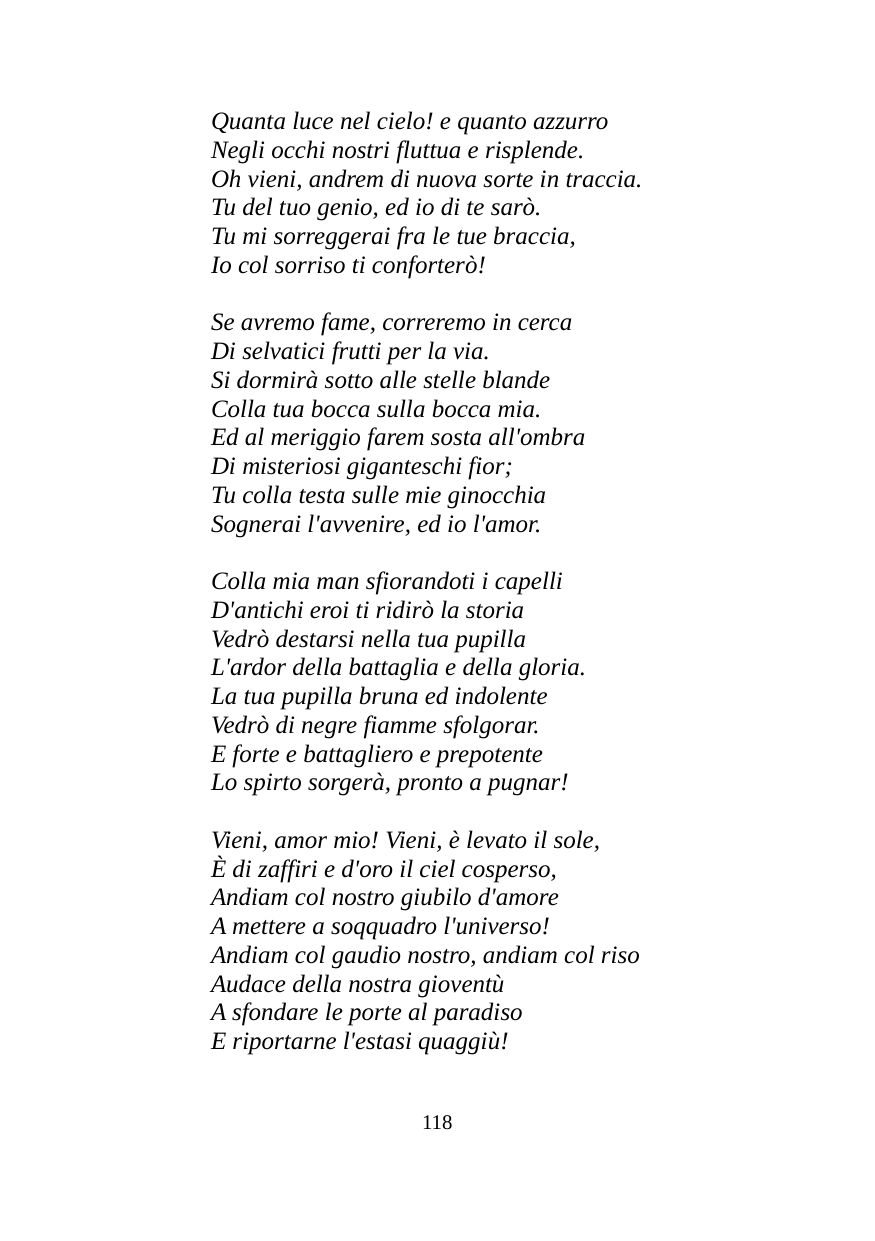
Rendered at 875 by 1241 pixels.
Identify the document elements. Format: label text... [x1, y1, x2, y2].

text Si dormirà sotto alle stelle blande [181, 365, 768, 394]
text Sognerai l'avvenire, ed io l'amor. [181, 509, 768, 537]
text Negli occhi nostri fluttua e risplende. [181, 135, 768, 164]
text Colla tua bocca sulla bocca mia. [181, 394, 768, 422]
text Vedrò di negre fiamme sfolgorar. [181, 710, 768, 739]
text Oh vieni, andrem di nuova sorte in traccia. [181, 164, 768, 192]
text Di selvatici frutti per la via. [181, 336, 768, 365]
text La tua pupilla bruna ed indolente [181, 681, 768, 710]
text Quanta luce nel cielo! e quanto azzurro [181, 106, 768, 135]
text Andiam col gaudio nostro, andiam col riso [181, 940, 768, 969]
text D'antichi eroi ti ridirò la storia [181, 595, 768, 624]
text Audace della nostra gioventù [181, 969, 768, 997]
text Vedrò destarsi nella tua pupilla [181, 624, 768, 652]
text Se avremo fame, correremo in cerca [181, 307, 768, 336]
text A sfondare le porte al paradiso [181, 997, 768, 1026]
text Vieni, amor mio! Vieni, è levato il sole, [181, 825, 768, 854]
text E riportarne l'estasi quaggiù! [181, 1026, 768, 1055]
text È di zaffiri e d'oro il ciel cosperso, [181, 854, 768, 882]
text Io col sorriso ti conforterò! [181, 250, 768, 279]
text Andiam col nostro giubilo d'amore [181, 882, 768, 911]
text E forte e battagliero e prepotente [181, 739, 768, 767]
text Lo spirto sorgerà, pronto a pugnar! [181, 767, 768, 796]
text L'ardor della battaglia e della gloria. [181, 652, 768, 681]
text Di misteriosi giganteschi fior; [181, 451, 768, 480]
text Ed al meriggio farem sosta all'ombra [181, 422, 768, 451]
text Tu del tuo genio, ed io di te sarò. [181, 192, 768, 221]
text Colla mia man sfiorandoti i capelli [181, 566, 768, 595]
text A mettere a soqquadro l'universo! [181, 911, 768, 940]
text Tu mi sorreggerai fra le tue braccia, [181, 221, 768, 250]
text Tu colla testa sulle mie ginocchia [181, 480, 768, 509]
